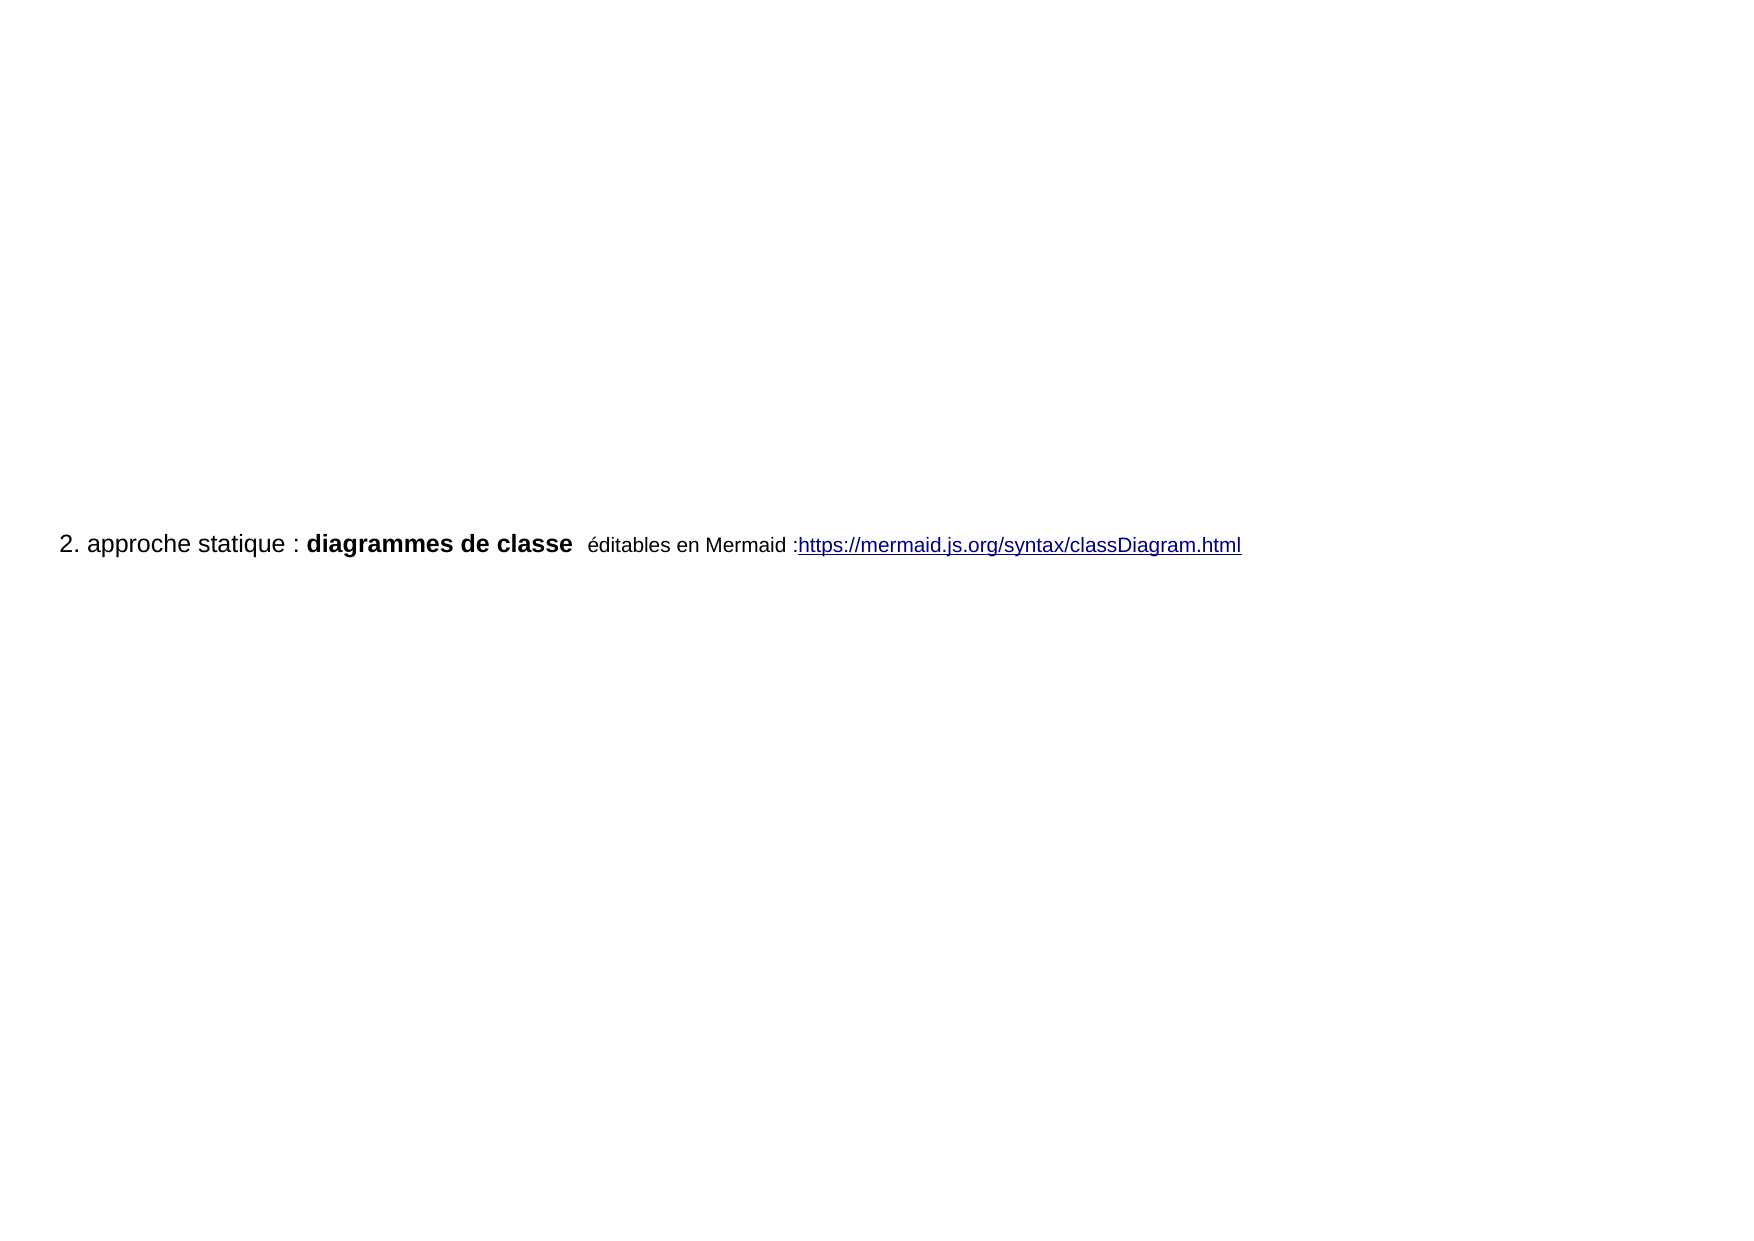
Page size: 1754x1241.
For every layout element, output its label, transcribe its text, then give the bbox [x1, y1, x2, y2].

subtitle 2. approche statique : diagrammes de classe éditables en Mermaid :https://mermaid.js.org/syntax/classDiagram.html [59, 529, 1695, 558]
